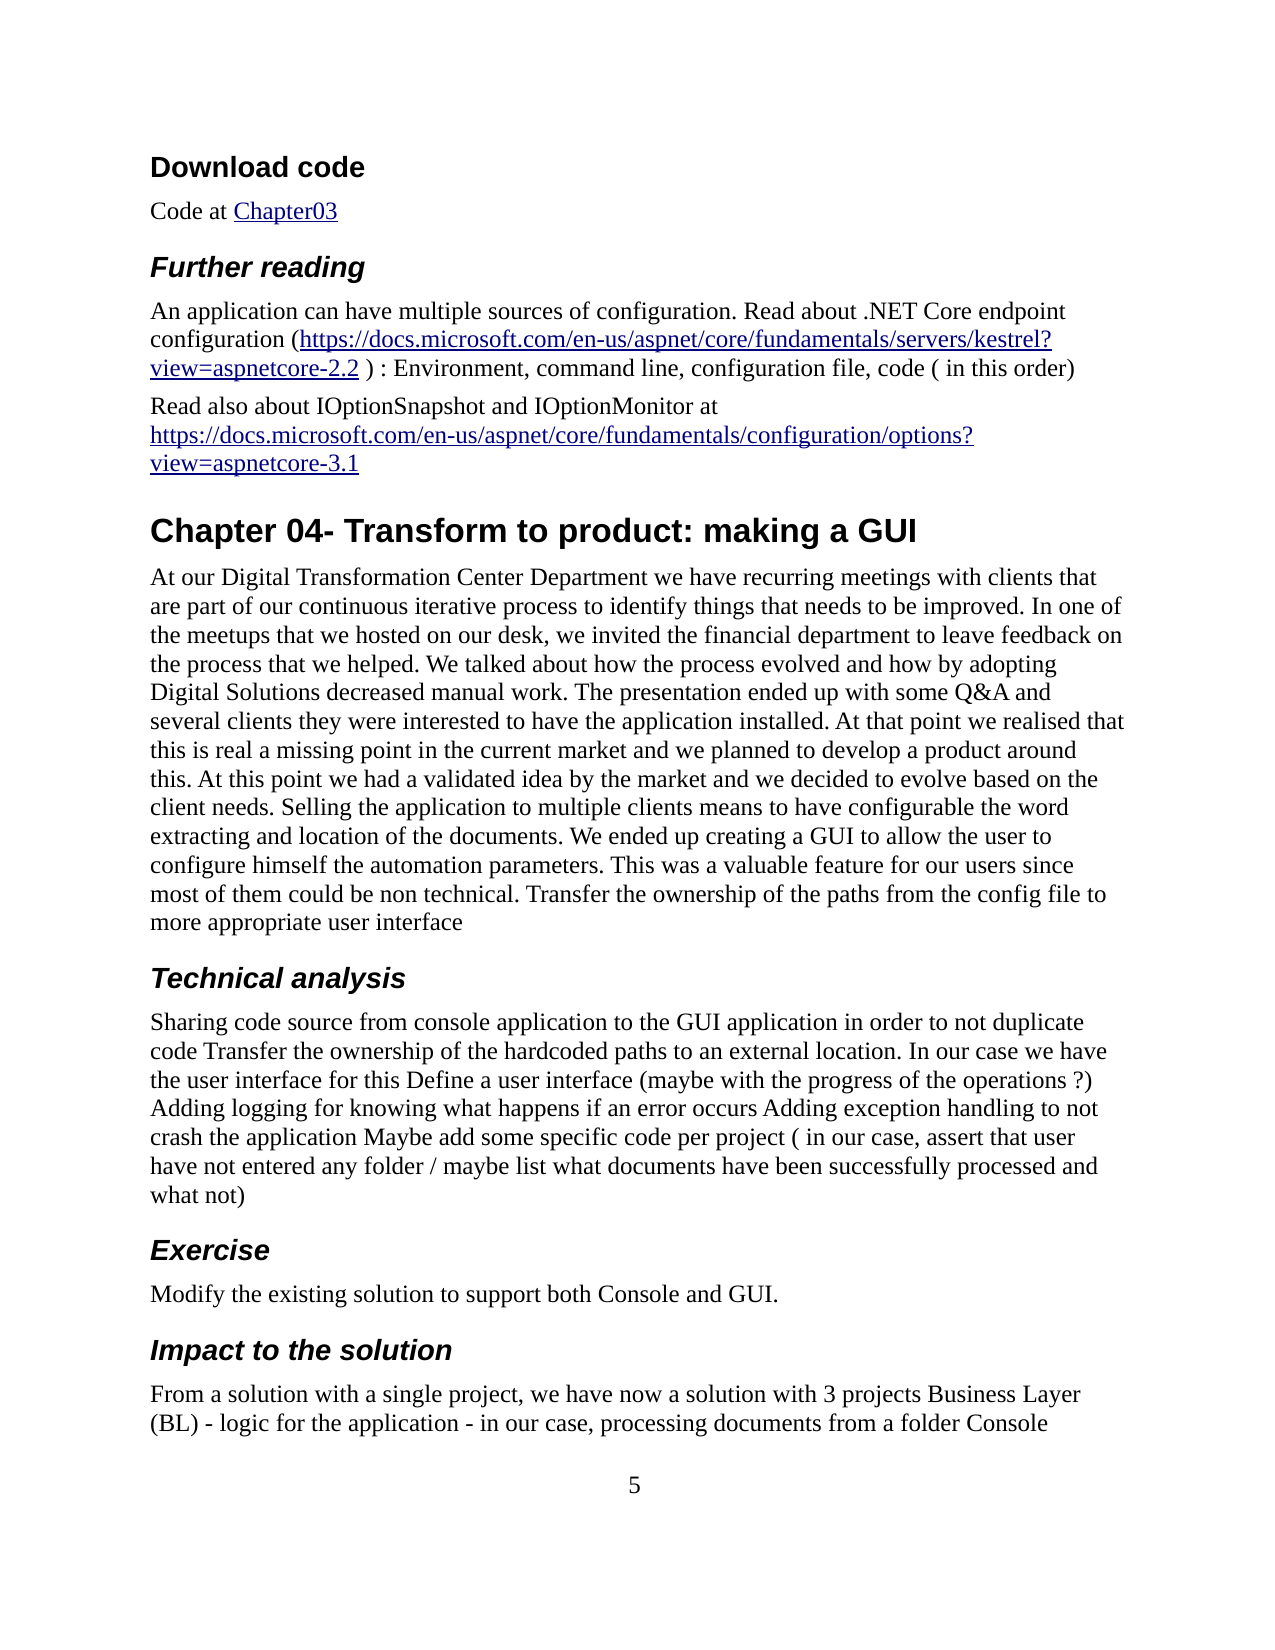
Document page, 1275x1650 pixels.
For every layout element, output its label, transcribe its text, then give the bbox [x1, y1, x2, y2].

text Read also about IOptionSnapshot and IOptionMonitor at https://docs.microsoft.com/en-us/aspnet/core/fundamentals/configuration/options?view=aspnetcore-3.1 [150, 391, 1125, 477]
text Code at Chapter03 [150, 196, 1125, 225]
subtitle Technical analysis [150, 961, 1125, 995]
text From a solution with a single project, we have now a solution with 3 projects Business Layer (BL) - logic for the application - in our case, processing documents from a folder Console [150, 1379, 1125, 1437]
subtitle Further reading [150, 250, 1125, 283]
subtitle Impact to the solution [150, 1333, 1125, 1367]
subtitle Chapter 04- Transform to product: making a GUI [150, 511, 1125, 550]
text Sharing code source from console application to the GUI application in order to not duplicate code Transfer the ownership of the hardcoded paths to an external location. In our case we have the user interface for this Define a user interface (maybe with the progress of the operations ?) Adding logging for knowing what happens if an error occurs Adding exception handling to not crash the application Maybe add some specific code per project ( in our case, assert that user have not entered any folder / maybe list what documents have been successfully processed and what not) [150, 1007, 1125, 1208]
subtitle Exercise [150, 1233, 1125, 1267]
text At our Digital Transformation Center Department we have recurring meetings with clients that are part of our continuous iterative process to identify things that needs to be improved. In one of the meetups that we hosted on our desk, we invited the financial department to leave feedback on the process that we helped. We talked about how the process evolved and how by adopting Digital Solutions decreased manual work. The presentation ended up with some Q&A and several clients they were interested to have the application installed. At that point we realised that this is real a missing point in the current market and we planned to develop a product around this. At this point we had a validated idea by the market and we decided to evolve based on the client needs. Selling the application to multiple clients means to have configurable the word extracting and location of the documents. We ended up creating a GUI to allow the user to configure himself the automation parameters. This was a valuable feature for our users since most of them could be non technical. Transfer the ownership of the paths from the config file to more appropriate user interface [150, 562, 1125, 936]
subtitle Download code [150, 150, 1125, 183]
text Modify the existing solution to support both Console and GUI. [150, 1279, 1125, 1308]
text An application can have multiple sources of configuration. Read about .NET Core endpoint configuration (https://docs.microsoft.com/en-us/aspnet/core/fundamentals/servers/kestrel?view=aspnetcore-2.2 ) : Environment, command line, configuration file, code ( in this order) [150, 296, 1125, 382]
